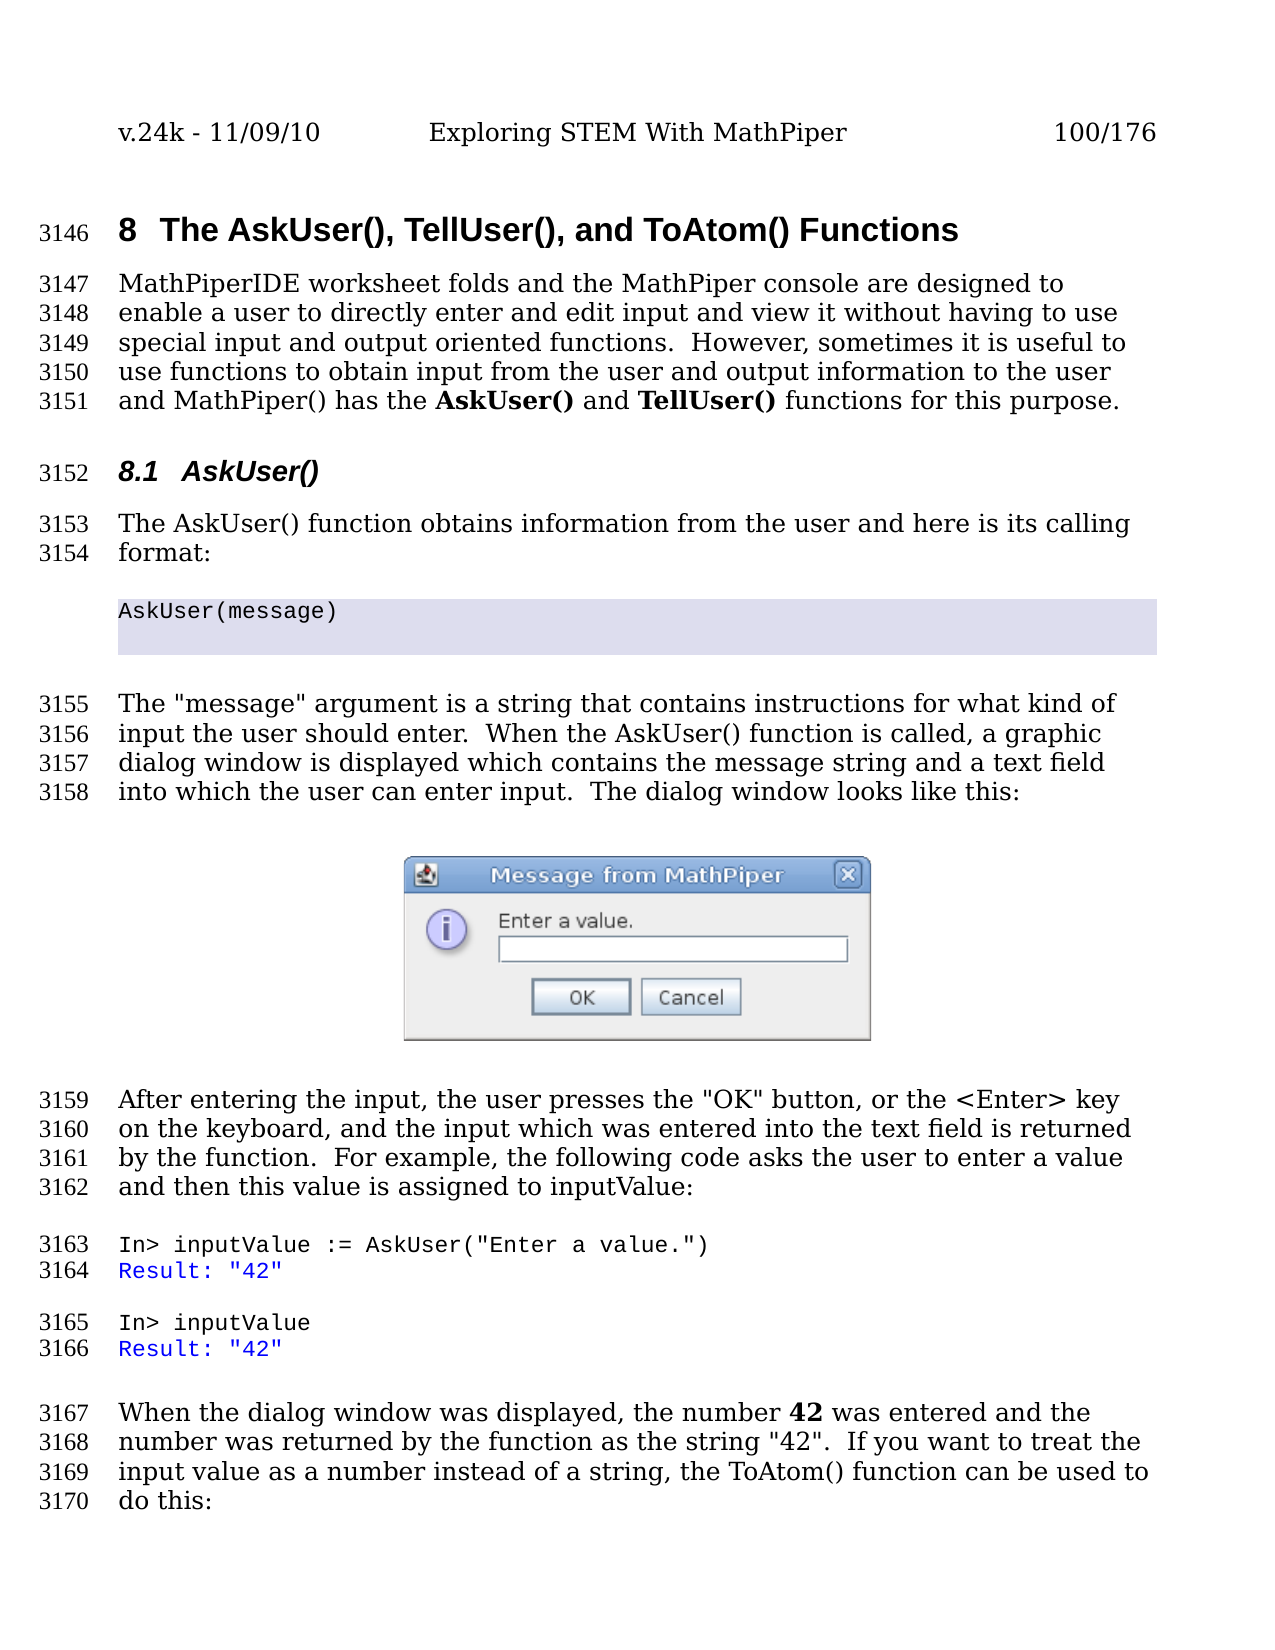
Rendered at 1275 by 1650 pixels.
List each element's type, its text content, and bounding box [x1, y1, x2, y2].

text After entering the input, the user presses the "OK" button, or the <Enter> key on the keyboard, and the input which was entered into the text field is returned by the function. For example, the following code asks the user to enter a value and then this value is assigned to inputValue: [118, 1085, 1157, 1202]
text Result: "42" [118, 1259, 1157, 1286]
subtitle AskUser() [118, 454, 1157, 488]
text In> inputValue [118, 1311, 1157, 1337]
text The AskUser() function obtains information from the user and here is its calling format: [118, 509, 1157, 567]
text In> inputValue := AskUser("Enter a value.") [118, 1234, 1157, 1259]
text When the dialog window was displayed, the number 42 was entered and the number was returned by the function as the string "42". If you want to treat the input value as a number instead of a string, the ToAtom() function can be used to do this: [118, 1398, 1157, 1515]
text MathPiperIDE worksheet folds and the MathPiper console are designed to enable a user to directly enter and edit input and view it without having to use special input and output oriented functions. However, sometimes it is useful to use functions to obtain input from the user and output information to the user and MathPiper() has the AskUser() and TellUser() functions for this purpose. [118, 269, 1157, 415]
subtitle The AskUser(), TellUser(), and ToAtom() Functions [118, 210, 1157, 248]
picture [403, 856, 872, 1041]
text Result: "42" [118, 1337, 1157, 1363]
table_header AskUser(message) [118, 599, 1157, 655]
text The "message" argument is a string that contains instructions for what kind of input the user should enter. When the AskUser() function is called, a graphic dialog window is displayed which contains the message string and a text field into which the user can enter input. The dialog window looks like this: [118, 689, 1157, 806]
